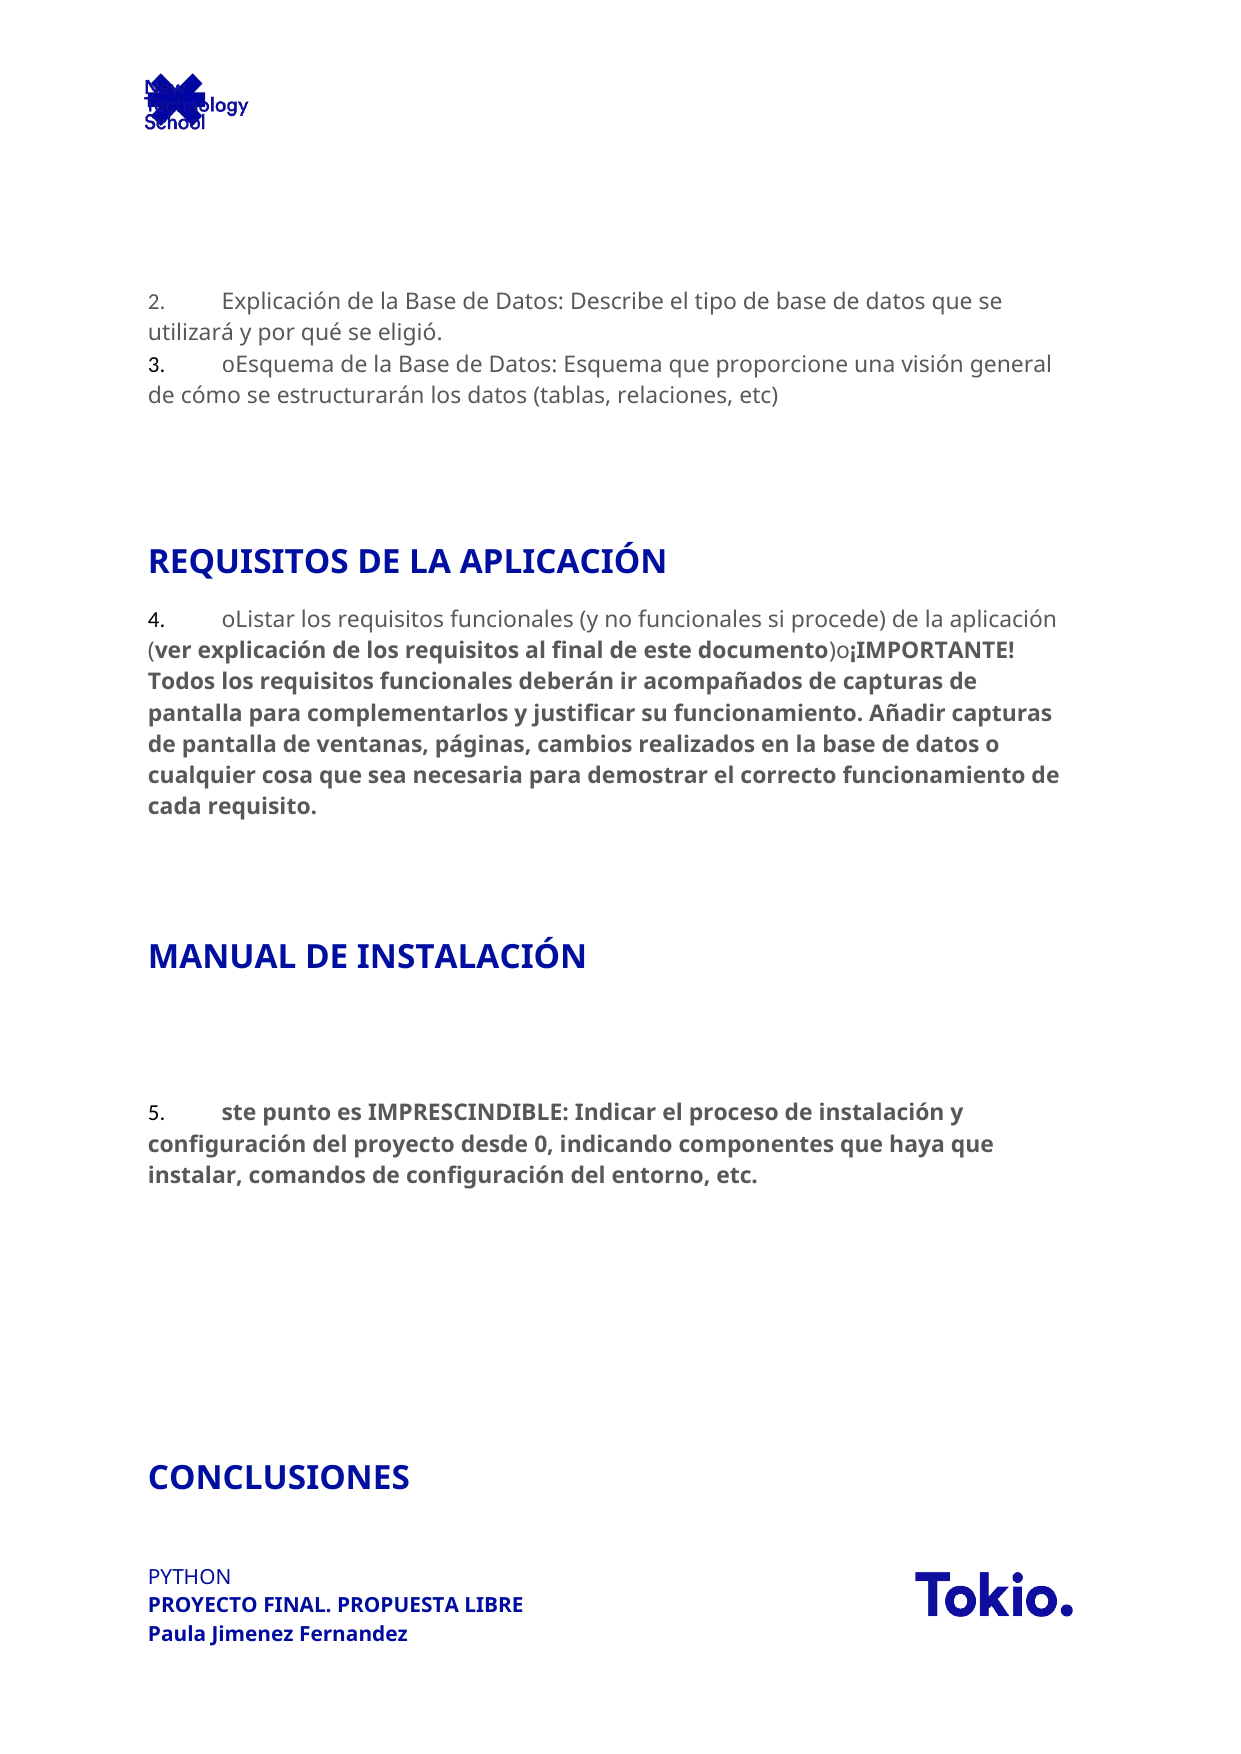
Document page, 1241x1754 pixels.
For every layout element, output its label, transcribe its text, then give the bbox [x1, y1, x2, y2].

text CONCLUSIONES [148, 1454, 1078, 1499]
list ste punto es IMPRESCINDIBLE: Indicar el proceso de instalación y configuración del proyecto desde 0, indicando componentes que haya que instalar, comandos de configuración del entorno, etc. [148, 1096, 1078, 1190]
text MANUAL DE INSTALACIÓN [148, 933, 1078, 978]
list oListar los requisitos funcionales (y no funcionales si procede) de la aplicación (ver explicación de los requisitos al final de este documento)o¡IMPORTANTE! Todos los requisitos funcionales deberán ir acompañados de capturas de pantalla para complementarlos y justificar su funcionamiento. Añadir capturas de pantalla de ventanas, páginas, cambios realizados en la base de datos o cualquier cosa que sea necesaria para demostrar el correcto funcionamiento de cada requisito. [148, 603, 1078, 822]
list Explicación de la Base de Datos: Describe el tipo de base de datos que se utilizará y por qué se eligió. [148, 285, 1078, 348]
text REQUISITOS DE LA APLICACIÓN [148, 538, 1078, 583]
list oEsquema de la Base de Datos: Esquema que proporcione una visión general de cómo se estructurarán los datos (tablas, relaciones, etc) [148, 348, 1078, 410]
